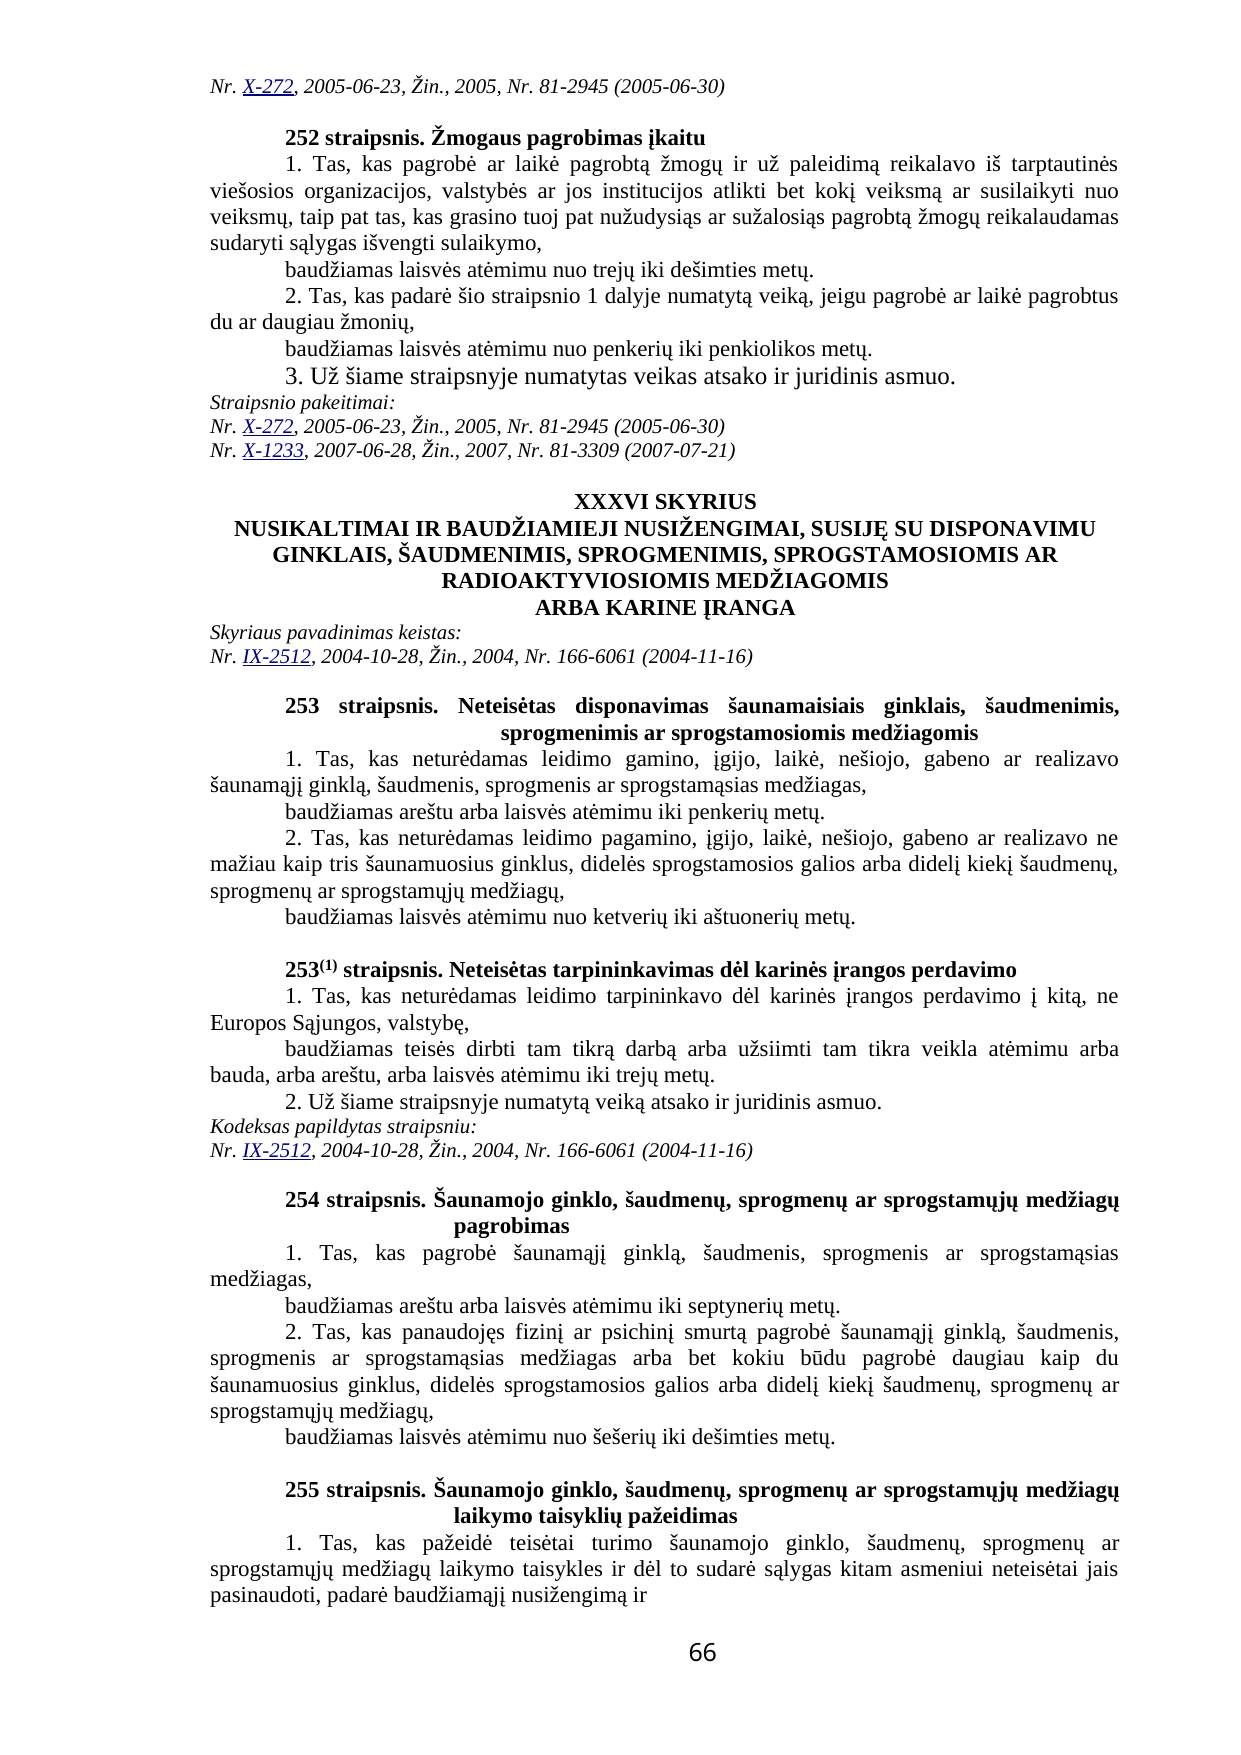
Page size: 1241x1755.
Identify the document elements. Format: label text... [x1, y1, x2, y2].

text Nr. X-1233, 2007-06-28, Žin., 2007, Nr. 81-3309 (2007-07-21) [210, 438, 1120, 462]
text baudžiamas laisvės atėmimu nuo penkerių iki penkiolikos metų. [210, 335, 1120, 361]
text 2. Tas, kas panaudojęs fizinį ar psichinį smurtą pagrobė šaunamąjį ginklą, šaudmenis, sprogmenis ar sprogstamąsias medžiagas arba bet kokiu būdu pagrobė daugiau kaip du šaunamuosius ginklus, didelės sprogstamosios galios arba didelį kiekį šaudmenų, sprogmenų ar sprogstamųjų medžiagų, [210, 1318, 1120, 1423]
text baudžiamas areštu arba laisvės atėmimu iki penkerių metų. [210, 798, 1120, 824]
text 1. Tas, kas pagrobė ar laikė pagrobtą žmogų ir už paleidimą reikalavo iš tarptautinės viešosios organizacijos, valstybės ar jos institucijos atlikti bet kokį veiksmą ar susilaikyti nuo veiksmų, taip pat tas, kas grasino tuoj pat nužudysiąs ar sužalosiąs pagrobtą žmogų reikalaudamas sudaryti sąlygas išvengti sulaikymo, [210, 150, 1120, 256]
text Skyriaus pavadinimas keistas: [210, 620, 1120, 644]
text ARBA KARINE ĮRANGA [210, 594, 1120, 620]
text 254 straipsnis. Šaunamojo ginklo, šaudmenų, sprogmenų ar sprogstamųjų medžiagų pagrobimas [285, 1186, 1120, 1239]
text baudžiamas laisvės atėmimu nuo šešerių iki dešimties metų. [210, 1423, 1120, 1450]
text 255 straipsnis. Šaunamojo ginklo, šaudmenų, sprogmenų ar sprogstamųjų medžiagų laikymo taisyklių pažeidimas [285, 1476, 1120, 1529]
text Nr. X-272, 2005-06-23, Žin., 2005, Nr. 81-2945 (2005-06-30) [210, 414, 1120, 438]
text baudžiamas laisvės atėmimu nuo trejų iki dešimties metų. [210, 256, 1120, 282]
text Nr. X-272, 2005-06-23, Žin., 2005, Nr. 81-2945 (2005-06-30) [210, 73, 1120, 98]
text 253 straipsnis. Neteisėtas disponavimas šaunamaisiais ginklais, šaudmenimis, sprogmenimis ar sprogstamosiomis medžiagomis [285, 692, 1120, 745]
text 253(1) straipsnis. Neteisėtas tarpininkavimas dėl karinės įrangos perdavimo [210, 956, 1120, 982]
text XXXVI SKYRIUS [210, 488, 1120, 515]
text 2. Tas, kas neturėdamas leidimo pagamino, įgijo, laikė, nešiojo, gabeno ar realizavo ne mažiau kaip tris šaunamuosius ginklus, didelės sprogstamosios galios arba didelį kiekį šaudmenų, sprogmenų ar sprogstamųjų medžiagų, [210, 824, 1120, 903]
text baudžiamas teisės dirbti tam tikrą darbą arba užsiimti tam tikra veikla atėmimu arba bauda, arba areštu, arba laisvės atėmimu iki trejų metų. [210, 1035, 1120, 1088]
text 1. Tas, kas pagrobė šaunamąjį ginklą, šaudmenis, sprogmenis ar sprogstamąsias medžiagas, [210, 1239, 1120, 1292]
text 252 straipsnis. Žmogaus pagrobimas įkaitu [210, 124, 1120, 150]
text Nr. IX-2512, 2004-10-28, Žin., 2004, Nr. 166-6061 (2004-11-16) [210, 644, 1120, 668]
text Straipsnio pakeitimai: [210, 390, 1120, 414]
text NUSIKALTIMAI IR BAUDŽIAMIEJI NUSIŽENGIMAI, SUSIJĘ SU DISPONAVIMU GINKLAIS, ŠAUDMENIMIS, SPROGMENIMIS, SPROGSTAMOSIOMIS AR RADIOAKTYVIOSIOMIS MEDŽIAGOMIS [210, 515, 1120, 594]
text 2. Tas, kas padarė šio straipsnio 1 dalyje numatytą veiką, jeigu pagrobė ar laikė pagrobtus du ar daugiau žmonių, [210, 282, 1120, 335]
text Nr. IX-2512, 2004-10-28, Žin., 2004, Nr. 166-6061 (2004-11-16) [210, 1138, 1120, 1162]
text 1. Tas, kas neturėdamas leidimo gamino, įgijo, laikė, nešiojo, gabeno ar realizavo šaunamąjį ginklą, šaudmenis, sprogmenis ar sprogstamąsias medžiagas, [210, 745, 1120, 798]
text baudžiamas laisvės atėmimu nuo ketverių iki aštuonerių metų. [210, 903, 1120, 929]
text 1. Tas, kas neturėdamas leidimo tarpininkavo dėl karinės įrangos perdavimo į kitą, ne Europos Sąjungos, valstybę, [210, 982, 1120, 1035]
text 2. Už šiame straipsnyje numatytą veiką atsako ir juridinis asmuo. [285, 1088, 1120, 1114]
text Kodeksas papildytas straipsniu: [210, 1114, 1120, 1138]
text 1. Tas, kas pažeidė teisėtai turimo šaunamojo ginklo, šaudmenų, sprogmenų ar sprogstamųjų medžiagų laikymo taisykles ir dėl to sudarė sąlygas kitam asmeniui neteisėtai jais pasinaudoti, padarė baudžiamąjį nusižengimą ir [210, 1529, 1120, 1608]
text baudžiamas areštu arba laisvės atėmimu iki septynerių metų. [210, 1292, 1120, 1318]
text 3. Už šiame straipsnyje numatytas veikas atsako ir juridinis asmuo. [210, 361, 1120, 390]
